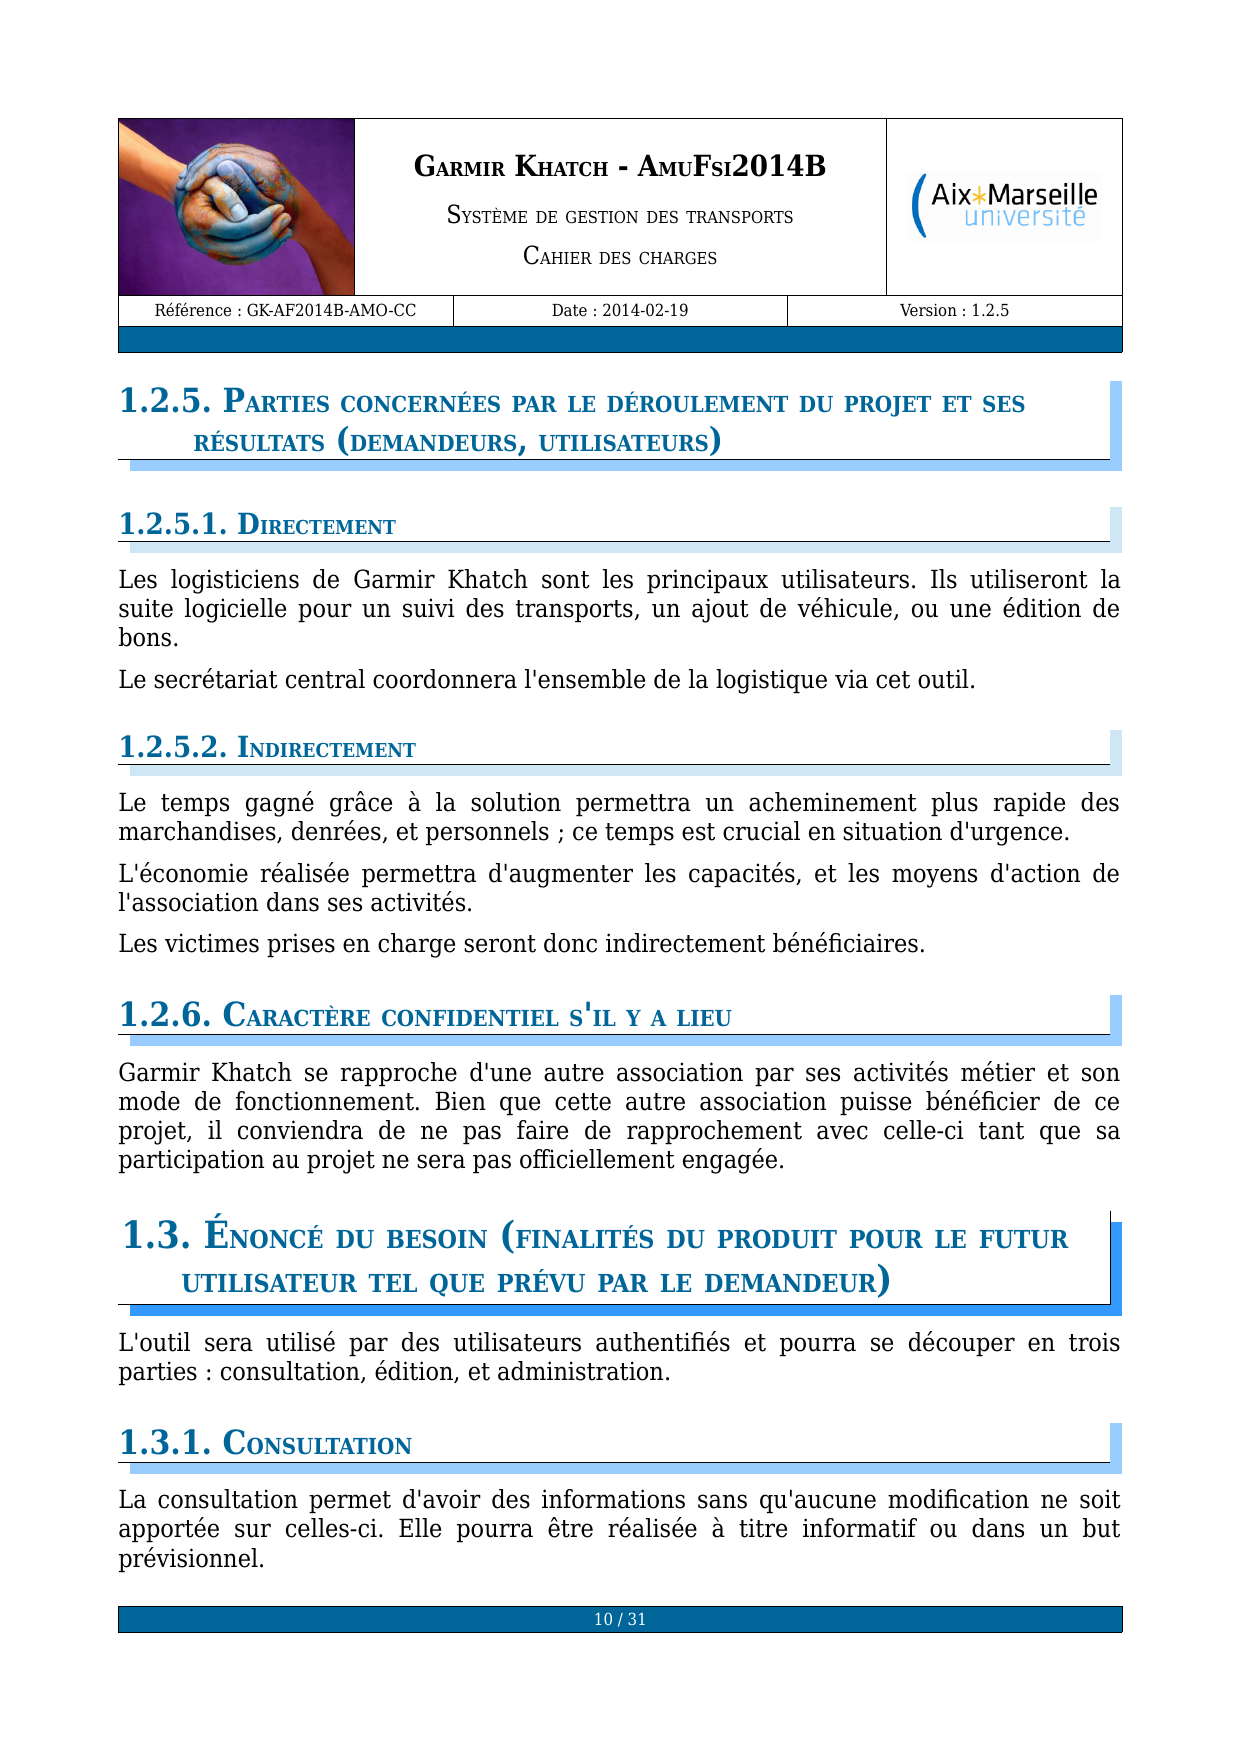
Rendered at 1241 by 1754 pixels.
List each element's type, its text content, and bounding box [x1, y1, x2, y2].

text La consultation permet d'avoir des informations sans qu'aucune modification ne soit apportée sur celles-ci. Elle pourra être réalisée à titre informatif ou dans un but prévisionnel. [118, 1486, 1122, 1573]
text Le temps gagné grâce à la solution permettra un acheminement plus rapide des marchandises, denrées, et personnels ; ce temps est crucial en situation d'urgence. [118, 788, 1122, 846]
text Le secrétariat central coordonnera l'ensemble de la logistique via cet outil. [118, 665, 1122, 694]
subtitle Indirectement [118, 730, 1110, 764]
subtitle Parties concernées par le déroulement du projet et ses résultats (demandeurs, utilisateurs) [118, 381, 1110, 459]
text Garmir Khatch se rapproche d'une autre association par ses activités métier et son mode de fonctionnement. Bien que cette autre association puisse bénéficier de ce projet, il conviendra de ne pas faire de rapprochement avec celle-ci tant que sa participation au projet ne sera pas officiellement engagée. [118, 1058, 1122, 1174]
text Les victimes prises en charge seront donc indirectement bénéficiaires. [118, 930, 1122, 959]
subtitle Caractère confidentiel s'il y a lieu [118, 995, 1110, 1034]
subtitle Directement [118, 507, 1110, 541]
subtitle Consultation [118, 1423, 1110, 1462]
picture [887, 126, 1122, 288]
text Les logisticiens de Garmir Khatch sont les principaux utilisateurs. Ils utiliseront la suite logicielle pour un suivi des transports, un ajout de véhicule, ou une édition de bons. [118, 565, 1122, 652]
text L'économie réalisée permettra d'augmenter les capacités, et les moyens d'action de l'association dans ses activités. [118, 859, 1122, 917]
text L'outil sera utilisé par des utilisateurs authentifiés et pourra se découper en trois parties : consultation, édition, et administration. [118, 1328, 1122, 1387]
subtitle Énoncé du besoin (finalités du produit pour le futur utilisateur tel que prévu par le demandeur) [118, 1211, 1110, 1304]
picture [119, 119, 354, 295]
